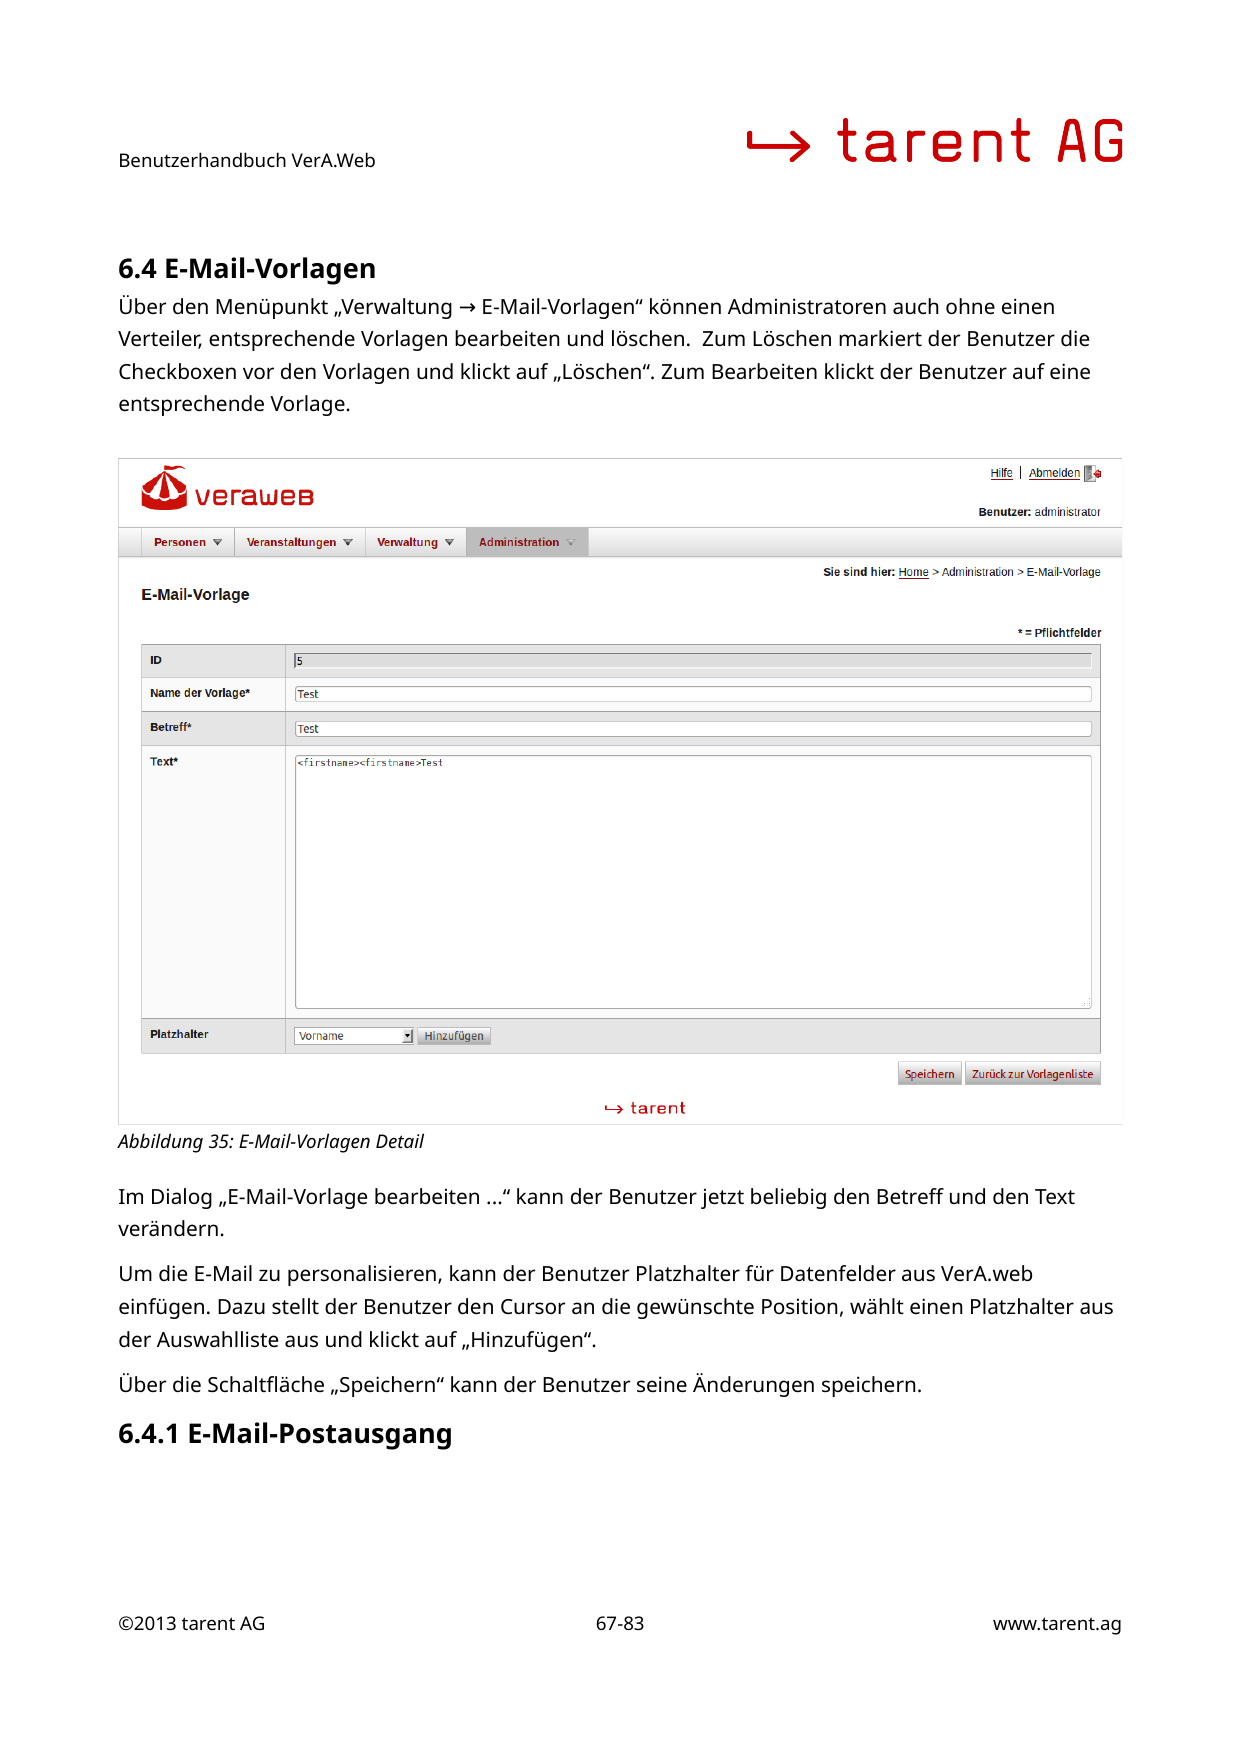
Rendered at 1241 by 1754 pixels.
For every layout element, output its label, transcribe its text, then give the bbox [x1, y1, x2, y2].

text Um die E-Mail zu personalisieren, kann der Benutzer Platzhalter für Datenfelder aus VerA.web einfügen. Dazu stellt der Benutzer den Cursor an die gewünschte Position, wählt einen Platzhalter aus der Auswahlliste aus und klickt auf „Hinzufügen“. [118, 1259, 1122, 1353]
picture [747, 118, 1123, 162]
subtitle E-Mail-Vorlagen [118, 249, 1122, 286]
text Im Dialog „E-Mail-Vorlage bearbeiten ...“ kann der Benutzer jetzt beliebig den Betreff und den Text verändern. [118, 1154, 1122, 1243]
text Abbildung 35: E-Mail-Vorlagen Detail [118, 1125, 1122, 1154]
picture [118, 458, 1123, 1125]
text Über die Schaltfläche „Speichern“ kann der Benutzer seine Änderungen speichern. [118, 1370, 1122, 1398]
text Über den Menüpunkt „Verwaltung → E-Mail-Vorlagen“ können Administratoren auch ohne einen Verteiler, entsprechende Vorlagen bearbeiten und löschen. Zum Löschen markiert der Benutzer die Checkboxen vor den Vorlagen und klickt auf „Löschen“. Zum Bearbeiten klickt der Benutzer auf eine entsprechende Vorlage. [118, 292, 1122, 418]
subtitle E-Mail-Postausgang [118, 1415, 1122, 1452]
text [118, 434, 1122, 458]
